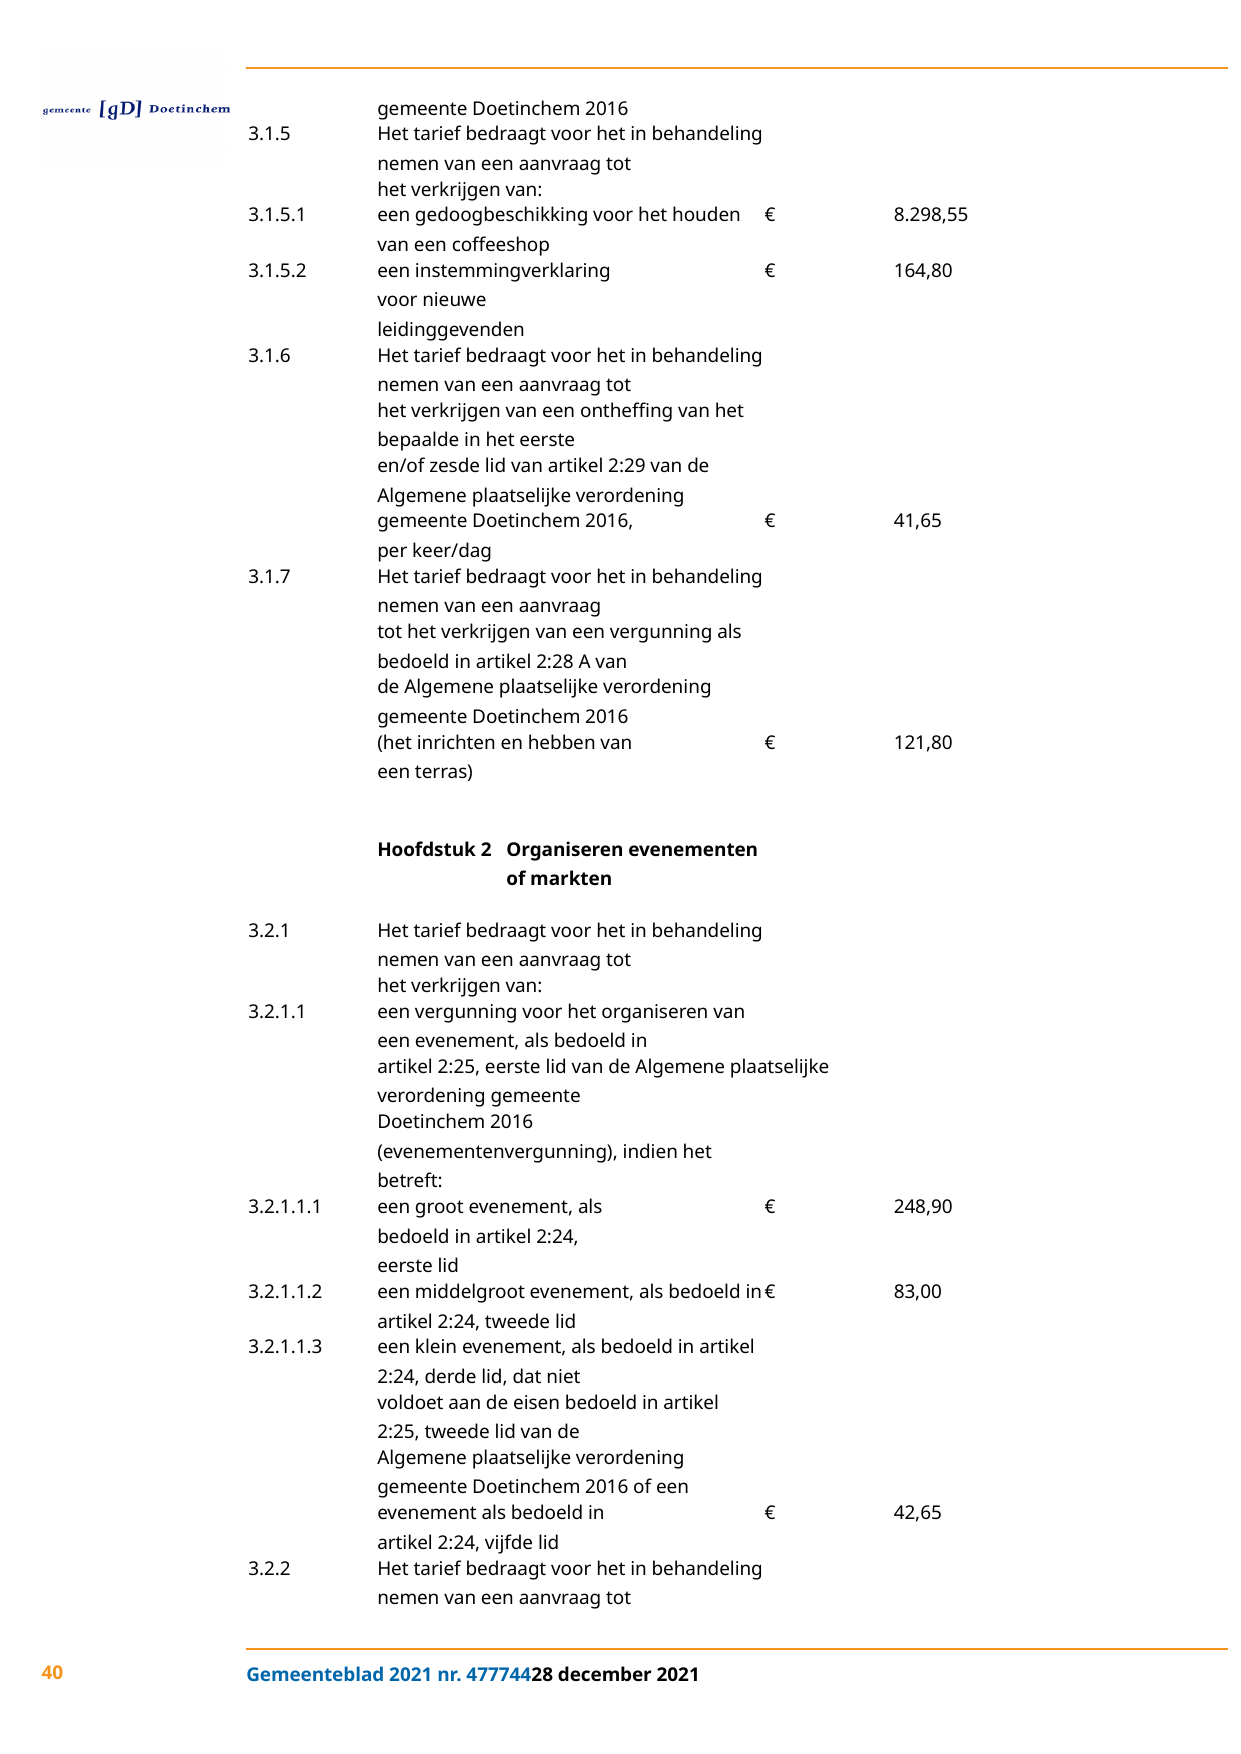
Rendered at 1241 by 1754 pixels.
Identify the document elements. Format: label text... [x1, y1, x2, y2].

table_cell 42,65 [894, 1500, 1022, 1555]
table_cell [635, 729, 764, 784]
table_cell [764, 453, 893, 508]
table_cell [1023, 397, 1152, 452]
table_cell [1023, 1500, 1152, 1555]
table_cell Algemene plaatselijke verordening gemeente Doetinchem 2016 of een [377, 1444, 764, 1499]
table_cell [764, 972, 893, 998]
table_cell een groot evenement, als bedoeld in artikel 2:24, eerste lid [377, 1193, 635, 1278]
table_cell [1023, 176, 1152, 202]
table_cell [1023, 1555, 1152, 1610]
table_cell [1023, 729, 1152, 784]
table_cell 8.298,55 [894, 202, 1022, 257]
table_cell [1023, 836, 1152, 891]
table_cell [894, 453, 1022, 508]
table_cell [764, 1109, 893, 1193]
table_cell [1023, 342, 1152, 397]
table_cell gemeente Doetinchem 2016 [377, 95, 764, 121]
table_cell [377, 810, 506, 836]
table_cell [894, 121, 1022, 176]
table_cell [764, 1334, 893, 1389]
table_cell [1023, 508, 1152, 563]
table_cell [248, 729, 377, 784]
table_cell [894, 95, 1022, 121]
table_cell [248, 453, 377, 508]
table_cell [506, 891, 635, 917]
table_cell [248, 784, 377, 810]
table_cell [894, 891, 1022, 917]
table_cell [894, 342, 1022, 397]
table_cell [764, 674, 893, 729]
table_cell 3.2.2 [248, 1555, 377, 1610]
table_cell [894, 810, 1022, 836]
table_cell Het tarief bedraagt voor het in behandeling nemen van een aanvraag tot [377, 1555, 764, 1610]
table_cell 3.2.1.1.1 [248, 1193, 377, 1278]
table_cell [635, 257, 764, 342]
table_cell 83,00 [894, 1278, 1022, 1333]
table_cell [764, 1444, 893, 1499]
table_cell tot het verkrijgen van een vergunning als bedoeld in artikel 2:28 A van [377, 618, 764, 674]
table_cell [635, 784, 764, 810]
table_cell [1023, 1444, 1152, 1499]
table_cell [1023, 891, 1152, 917]
table_cell € [764, 1500, 893, 1555]
table_cell [1023, 202, 1152, 257]
table_cell het verkrijgen van: [377, 972, 635, 998]
table_cell [1023, 784, 1152, 810]
table_cell Het tarief bedraagt voor het in behandeling nemen van een aanvraag [377, 563, 764, 618]
table_cell [635, 1193, 764, 1278]
table_cell en/of zesde lid van artikel 2:29 van de Algemene plaatselijke verordening [377, 453, 764, 508]
table_cell [894, 1444, 1022, 1499]
table_cell [248, 836, 377, 891]
table_cell [248, 95, 377, 121]
table_cell € [764, 729, 893, 784]
table_cell het verkrijgen van: [377, 176, 635, 202]
table_cell [1023, 810, 1152, 836]
table_cell 41,65 [894, 508, 1022, 563]
table_cell artikel 2:25, eerste lid van de Algemene plaatselijke verordening gemeente [377, 1053, 893, 1108]
table_cell [635, 810, 764, 836]
table_cell [894, 1109, 1022, 1193]
table_cell een vergunning voor het organiseren van een evenement, als bedoeld in [377, 998, 764, 1053]
table_cell [1023, 1334, 1152, 1389]
table_cell € [764, 257, 893, 342]
table_cell voldoet aan de eisen bedoeld in artikel 2:25, tweede lid van de [377, 1389, 764, 1444]
picture [41, 47, 231, 172]
table_cell [894, 1389, 1022, 1444]
table_cell [635, 176, 764, 202]
table_cell [764, 891, 893, 917]
table_cell [764, 917, 893, 972]
table_cell een klein evenement, als bedoeld in artikel 2:24, derde lid, dat niet [377, 1334, 764, 1389]
table_cell [248, 397, 377, 452]
table_cell [764, 121, 893, 176]
table_cell [1023, 453, 1152, 508]
table_cell 3.1.5 [248, 121, 377, 176]
table_cell [894, 397, 1022, 452]
table_cell [1023, 1053, 1152, 1108]
table_cell [1023, 563, 1152, 618]
table_cell [894, 618, 1022, 674]
table_cell 3.1.5.2 [248, 257, 377, 342]
table_cell [248, 1109, 377, 1193]
table_cell [894, 674, 1022, 729]
table_cell [248, 618, 377, 674]
table_cell [764, 397, 893, 452]
table_cell [1023, 917, 1152, 972]
table_cell [1023, 1193, 1152, 1278]
table_cell [248, 810, 377, 836]
table_cell [894, 1555, 1022, 1610]
table_cell 3.2.1.1.3 [248, 1334, 377, 1389]
table_cell de Algemene plaatselijke verordening gemeente Doetinchem 2016 [377, 674, 764, 729]
table_cell een instemmingverklaring voor nieuwe leidinggevenden [377, 257, 635, 342]
table_cell [894, 1334, 1022, 1389]
table_cell [894, 972, 1022, 998]
table_cell Hoofdstuk 2 [377, 836, 506, 891]
table_cell [764, 1389, 893, 1444]
table_cell 248,90 [894, 1193, 1022, 1278]
table_cell [248, 972, 377, 998]
table_cell [764, 810, 893, 836]
table_cell [377, 891, 506, 917]
table_cell [377, 784, 506, 810]
table_cell [894, 563, 1022, 618]
table_cell [248, 1444, 377, 1499]
table_cell 3.1.5.1 [248, 202, 377, 257]
table_cell [764, 176, 893, 202]
table_cell [1023, 257, 1152, 342]
table_cell Het tarief bedraagt voor het in behandeling nemen van een aanvraag tot [377, 917, 764, 972]
table_cell een gedoogbeschikking voor het houden van een coffeeshop [377, 202, 764, 257]
table_cell [1023, 972, 1152, 998]
table_cell [764, 784, 893, 810]
table_cell 3.2.1.1 [248, 998, 377, 1053]
table_cell [1023, 95, 1152, 121]
table_cell 164,80 [894, 257, 1022, 342]
table_cell [894, 998, 1022, 1053]
table_cell [894, 784, 1022, 810]
table_cell 3.2.1 [248, 917, 377, 972]
table_cell [248, 1389, 377, 1444]
table_cell [506, 810, 635, 836]
table_cell een middelgroot evenement, als bedoeld in artikel 2:24, tweede lid [377, 1278, 764, 1333]
table_cell [764, 342, 893, 397]
table_cell [248, 891, 377, 917]
table_cell [894, 836, 1022, 891]
table_cell [635, 508, 764, 563]
table_cell € [764, 1278, 893, 1333]
table_cell [1023, 121, 1152, 176]
table_cell [894, 917, 1022, 972]
table_cell [764, 95, 893, 121]
table_cell [1023, 1109, 1152, 1193]
table_cell [506, 784, 635, 810]
table_cell [248, 508, 377, 563]
table_cell [635, 1500, 764, 1555]
table_cell [248, 674, 377, 729]
table_cell [1023, 998, 1152, 1053]
table_cell € [764, 508, 893, 563]
table_cell 121,80 [894, 729, 1022, 784]
table_cell gemeente Doetinchem 2016, per keer/dag [377, 508, 635, 563]
table_cell (het inrichten en hebben van een terras) [377, 729, 635, 784]
table_cell [1023, 674, 1152, 729]
table_cell Organiseren evenementen of markten [506, 836, 764, 891]
table_cell [764, 618, 893, 674]
table_cell [248, 1053, 377, 1108]
table_cell [764, 1555, 893, 1610]
table_cell [1023, 618, 1152, 674]
table_cell [894, 1053, 1022, 1108]
table_cell [764, 836, 893, 891]
table_cell [1023, 1278, 1152, 1333]
table_cell [764, 998, 893, 1053]
table_cell [248, 176, 377, 202]
table_cell 3.2.1.1.2 [248, 1278, 377, 1333]
table_cell € [764, 202, 893, 257]
table_cell [894, 176, 1022, 202]
table_cell Het tarief bedraagt voor het in behandeling nemen van een aanvraag tot [377, 342, 764, 397]
table_cell [635, 972, 764, 998]
table_cell [248, 1500, 377, 1555]
table_cell het verkrijgen van een ontheffing van het bepaalde in het eerste [377, 397, 764, 452]
table_cell 3.1.7 [248, 563, 377, 618]
table_cell evenement als bedoeld in artikel 2:24, vijfde lid [377, 1500, 635, 1555]
table_cell € [764, 1193, 893, 1278]
table_cell [764, 563, 893, 618]
table_cell 3.1.6 [248, 342, 377, 397]
table_cell [1023, 1389, 1152, 1444]
table_cell Het tarief bedraagt voor het in behandeling nemen van een aanvraag tot [377, 121, 764, 176]
table_cell Doetinchem 2016 (evenementenvergunning), indien het betreft: [377, 1109, 764, 1193]
table_cell [635, 891, 764, 917]
